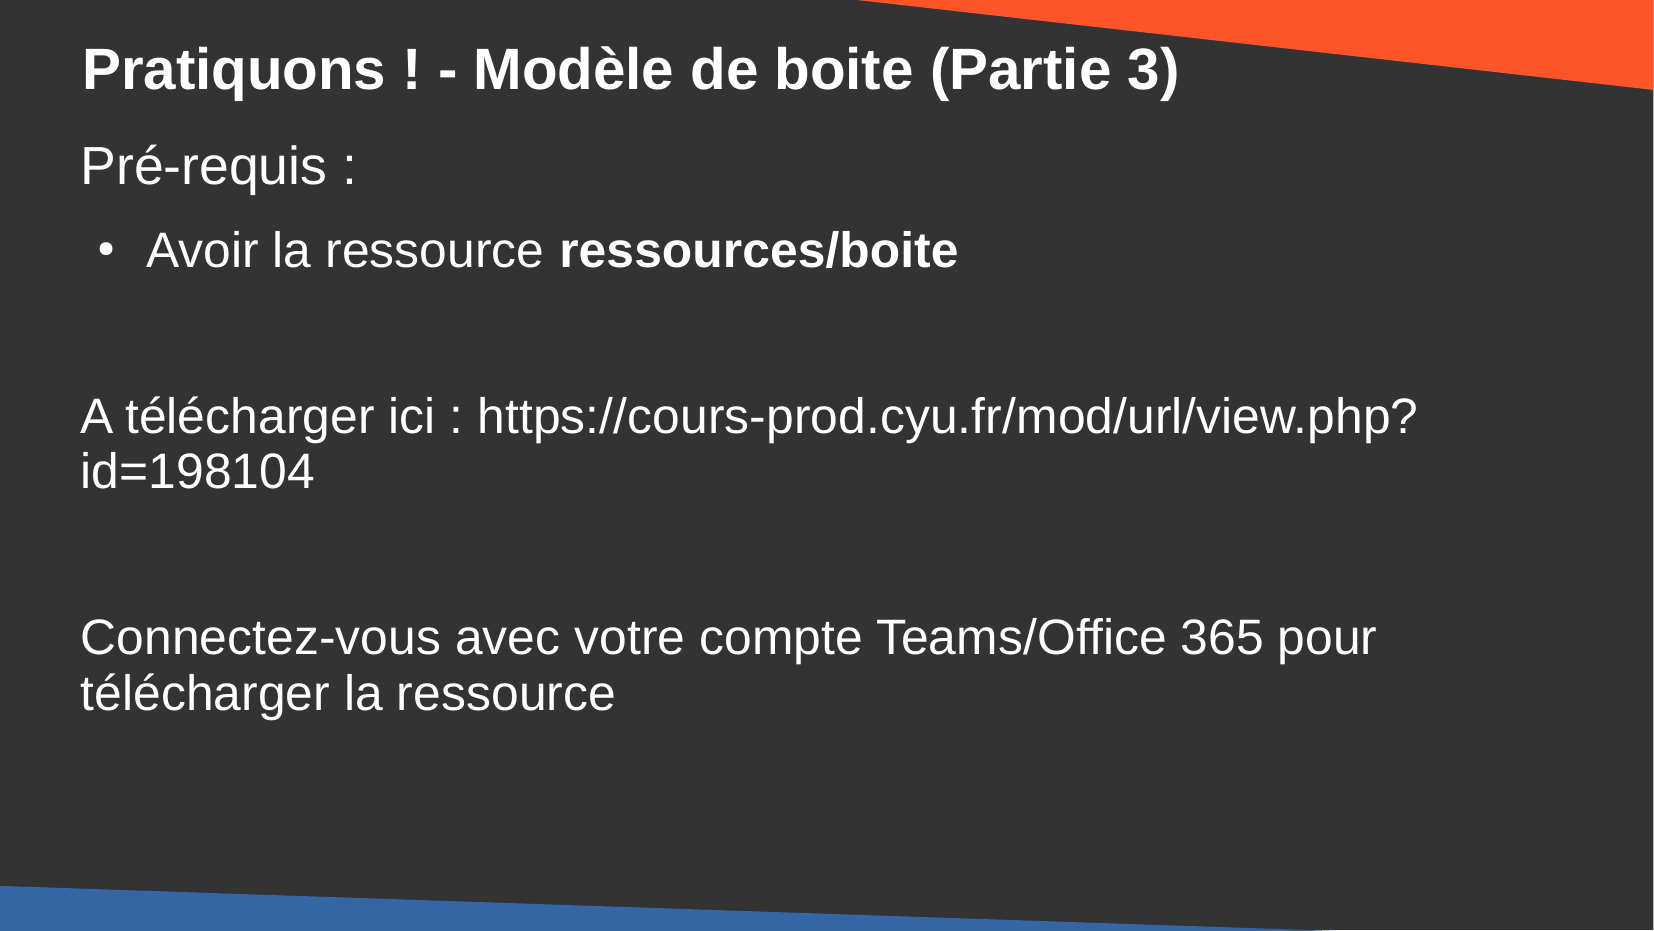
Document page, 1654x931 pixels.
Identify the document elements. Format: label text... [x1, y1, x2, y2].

text_box [0, 885, 1337, 931]
text_box [857, 0, 1654, 90]
title Pratiquons ! - Modèle de boite (Partie 3) [82, 37, 1571, 114]
list Pré-requis : Avoir la ressource ressources/boite A télécharger ici : https://cours-prod.cyu.fr/mod/url/view.php?id=198104 Connectez-vous avec votre compte Teams/Office 365 pour télécharger la ressource [80, 135, 1620, 721]
